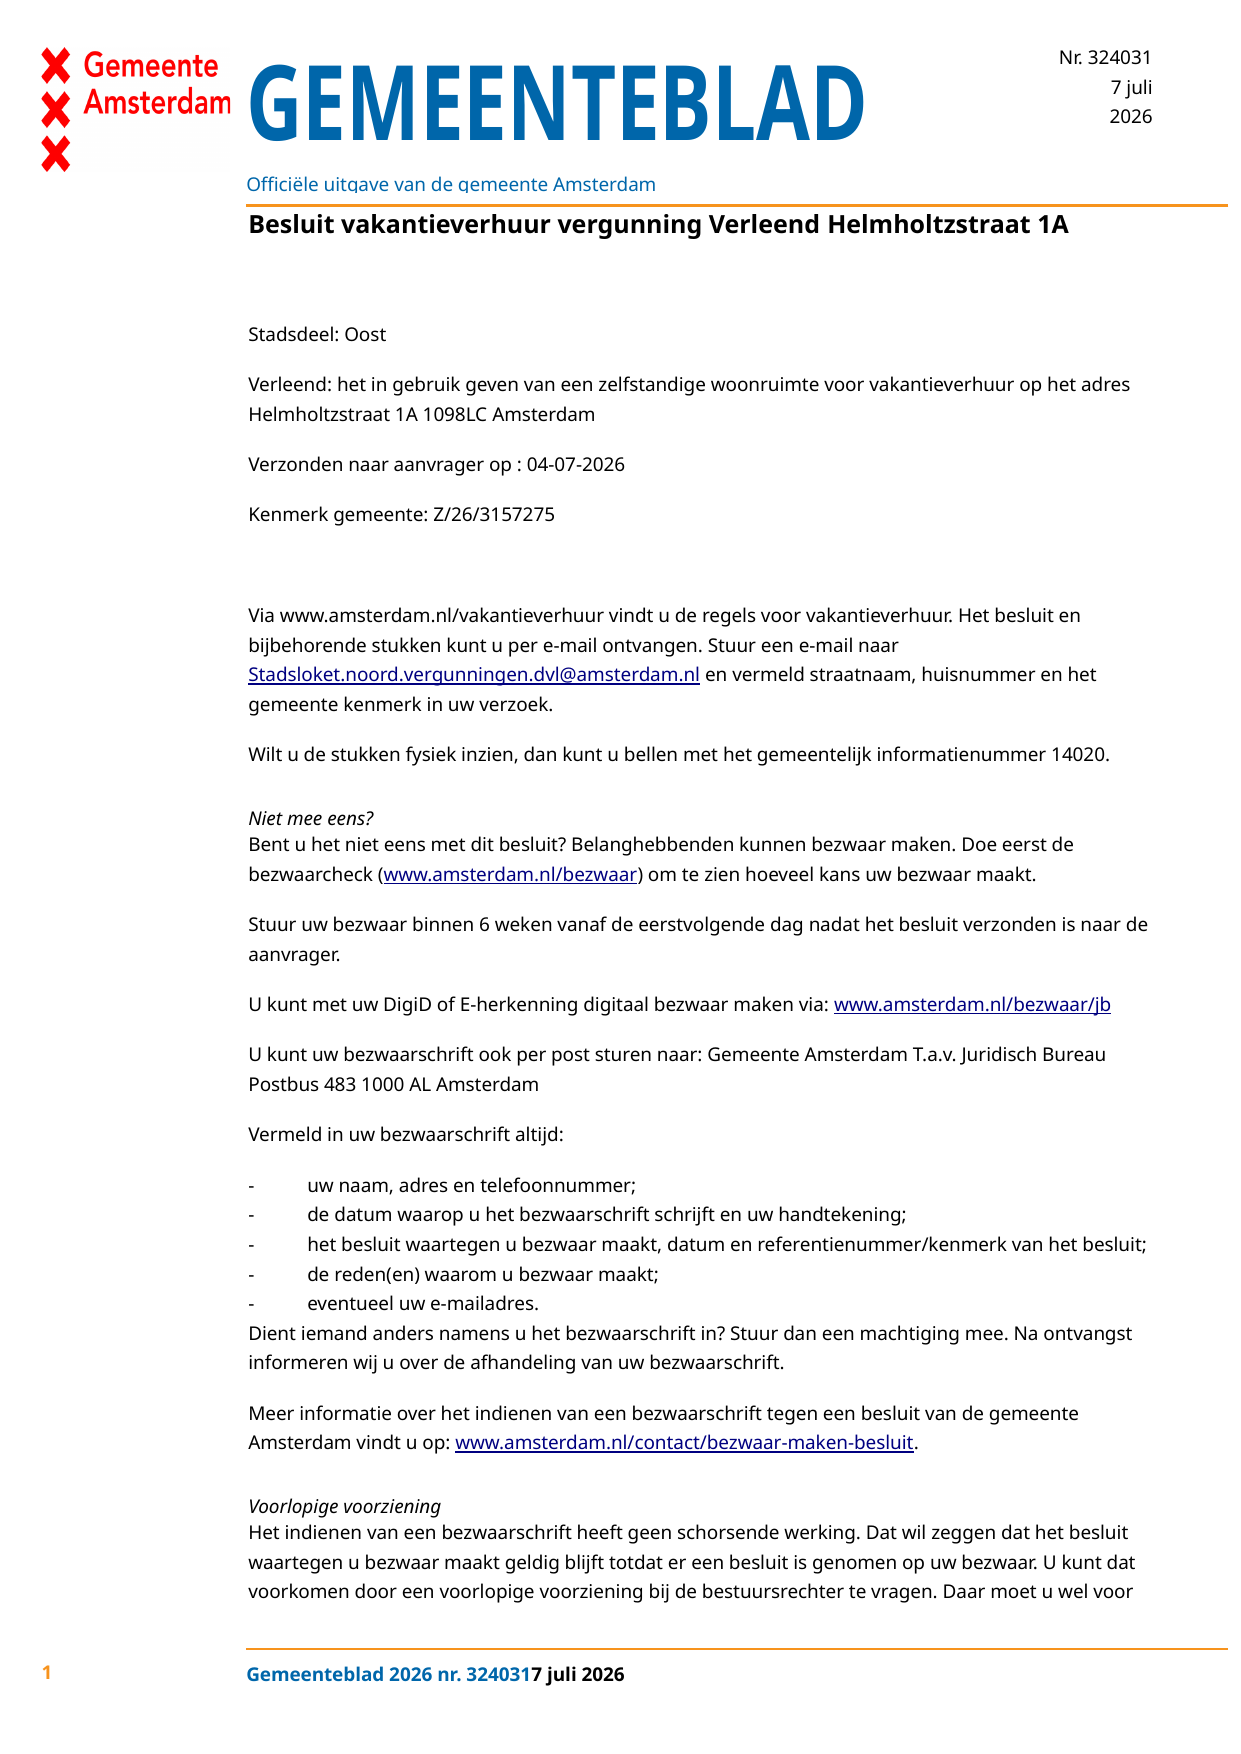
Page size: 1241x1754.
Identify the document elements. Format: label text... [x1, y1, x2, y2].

list de datum waarop u het bezwaarschrift schrijft en uw handtekening; [248, 1202, 1152, 1227]
text Stuur uw bezwaar binnen 6 weken vanaf de eerstvolgende dag nadat het besluit verzonden is naar de aanvrager. [248, 911, 1152, 967]
text Verleend: het in gebruik geven van een zelfstandige woonruimte voor vakantieverhuur op het adres Helmholtzstraat 1A 1098LC Amsterdam [248, 371, 1152, 426]
text Verzonden naar aanvrager op : 04-07-2026 [248, 451, 1152, 477]
list het besluit waartegen u bezwaar maakt, datum en referentienummer/kenmerk van het besluit; [248, 1231, 1152, 1257]
text Besluit vakantieverhuur vergunning Verleend Helmholtzstraat 1A [248, 207, 1152, 241]
list de reden(en) waarom u bezwaar maakt; [248, 1261, 1152, 1287]
text Voorlopige voorziening [248, 1493, 1152, 1519]
text Dient iemand anders namens u het bezwaarschrift in? Stuur dan een machtiging mee. Na ontvangst informeren wij u over de afhandeling van uw bezwaarschrift. [248, 1320, 1152, 1375]
text U kunt uw bezwaarschrift ook per post sturen naar: Gemeente Amsterdam T.a.v. Juridisch Bureau Postbus 483 1000 AL Amsterdam [248, 1042, 1152, 1097]
list uw naam, adres en telefoonnummer; [248, 1172, 1152, 1198]
text Vermeld in uw bezwaarschrift altijd: [248, 1122, 1152, 1147]
text Niet mee eens? [248, 806, 1152, 831]
text Stadsdeel: Oost [248, 321, 1152, 346]
text Kenmerk gemeente: Z/26/3157275 [248, 502, 1152, 527]
text Wilt u de stukken fysiek inzien, dan kunt u bellen met het gemeentelijk informatienummer 14020. [248, 742, 1152, 767]
text Meer informatie over het indienen van een bezwaarschrift tegen een besluit van de gemeente Amsterdam vindt u op: www.amsterdam.nl/contact/bezwaar-maken-besluit. [248, 1400, 1152, 1455]
list eventueel uw e-mailadres. [248, 1290, 1152, 1316]
text U kunt met uw DigiD of E-herkenning digitaal bezwaar maken via: www.amsterdam.nl/bezwaar/jb [248, 991, 1152, 1017]
text Het indienen van een bezwaarschrift heeft geen schorsende werking. Dat wil zeggen dat het besluit waartegen u bezwaar maakt geldig blijft totdat er een besluit is genomen op uw bezwaar. U kunt dat voorkomen door een voorlopige voorziening bij de bestuursrechter te vragen. Daar moet u wel voor [248, 1519, 1152, 1604]
text Via www.amsterdam.nl/vakantieverhuur vindt u de regels voor vakantieverhuur. Het besluit en bijbehorende stukken kunt u per e-mail ontvangen. Stuur een e-mail naar Stadsloket.noord.vergunningen.dvl@amsterdam.nl en vermeld straatnaam, huisnummer en het gemeente kenmerk in uw verzoek. [248, 602, 1152, 717]
picture [41, 47, 231, 172]
text Bent u het niet eens met dit besluit? Belanghebbenden kunnen bezwaar maken. Doe eerst de bezwaarcheck (www.amsterdam.nl/bezwaar) om te zien hoeveel kans uw bezwaar maakt. [248, 831, 1152, 887]
